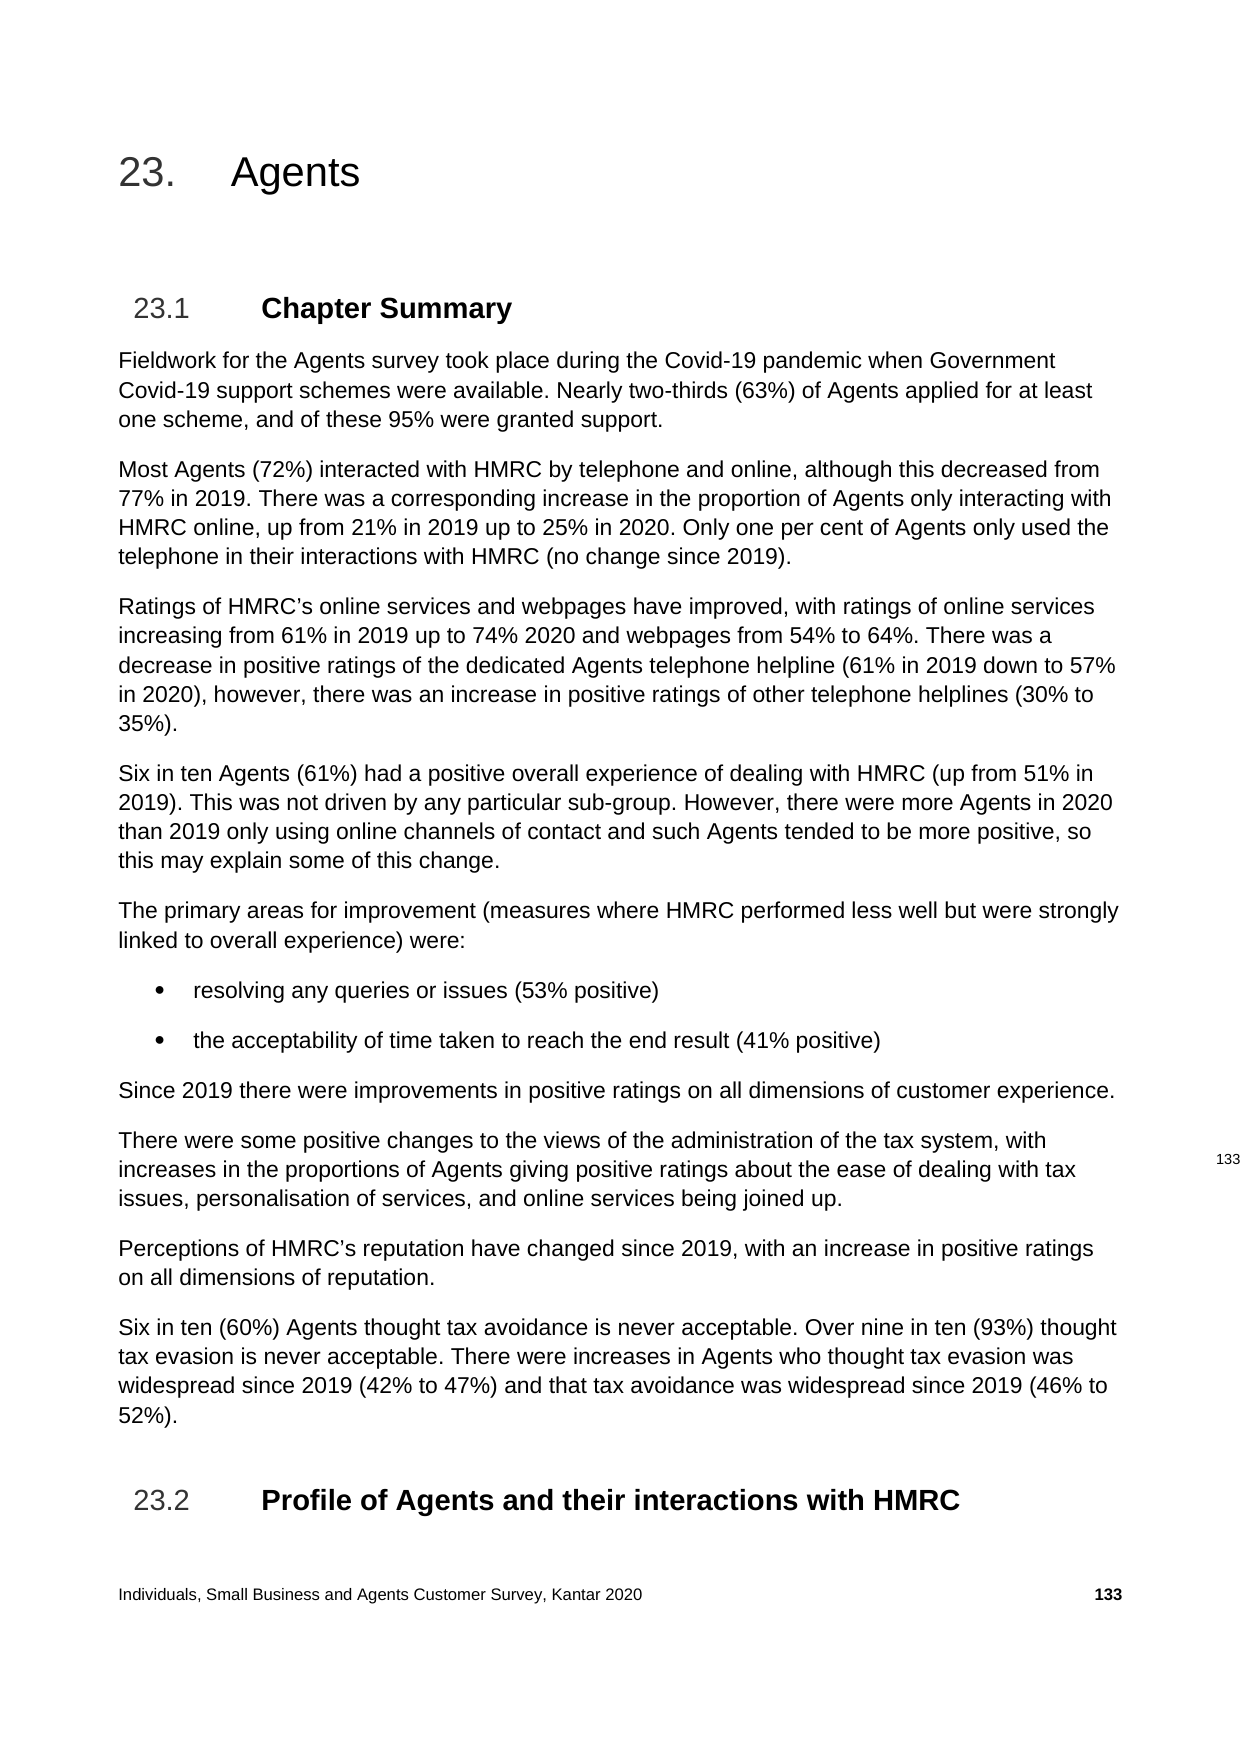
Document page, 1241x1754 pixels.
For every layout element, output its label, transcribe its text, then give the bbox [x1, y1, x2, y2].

text Fieldwork for the Agents survey took place during the Covid-19 pandemic when Government Covid-19 support schemes were available. Nearly two-thirds (63%) of Agents applied for at least one scheme, and of these 95% were granted support. [118, 346, 1122, 433]
list the acceptability of time taken to reach the end result (41% positive) [156, 1025, 1122, 1054]
text The primary areas for improvement (measures where HMRC performed less well but were strongly linked to overall experience) were: [118, 896, 1122, 954]
text Perceptions of HMRC’s reputation have changed since 2019, with an increase in positive ratings on all dimensions of reputation. [118, 1233, 1122, 1291]
text Since 2019 there were improvements in positive ratings on all dimensions of customer experience. [118, 1075, 1122, 1104]
text Most Agents (72%) interacted with HMRC by telephone and online, although this decreased from 77% in 2019. There was a corresponding increase in the proportion of Agents only interacting with HMRC online, up from 21% in 2019 up to 25% in 2020. Only one per cent of Agents only used the telephone in their interactions with HMRC (no change since 2019). [118, 454, 1122, 571]
text There were some positive changes to the views of the administration of the tax system, with increases in the proportions of Agents giving positive ratings about the ease of dealing with tax issues, personalisation of services, and online services being joined up. [118, 1125, 1122, 1212]
subtitle Agents [118, 148, 1122, 196]
list resolving any queries or issues (53% positive) [156, 975, 1122, 1004]
subtitle Chapter Summary [133, 296, 1122, 325]
text Ratings of HMRC’s online services and webpages have improved, with ratings of online services increasing from 61% in 2019 up to 74% 2020 and webpages from 54% to 64%. There was a decrease in positive ratings of the dedicated Agents telephone helpline (61% in 2019 down to 57% in 2020), however, there was an increase in positive ratings of other telephone helplines (30% to 35%). [118, 591, 1122, 737]
subtitle Profile of Agents and their interactions with HMRC [133, 1487, 1122, 1516]
text Six in ten Agents (61%) had a positive overall experience of dealing with HMRC (up from 51% in 2019). This was not driven by any particular sub-group. However, there were more Agents in 2020 than 2019 only using online channels of contact and such Agents tended to be more positive, so this may explain some of this change. [118, 758, 1122, 875]
text Six in ten (60%) Agents thought tax avoidance is never acceptable. Over nine in ten (93%) thought tax evasion is never acceptable. There were increases in Agents who thought tax evasion was widespread since 2019 (42% to 47%) and that tax avoidance was widespread since 2019 (46% to 52%). [118, 1312, 1122, 1429]
